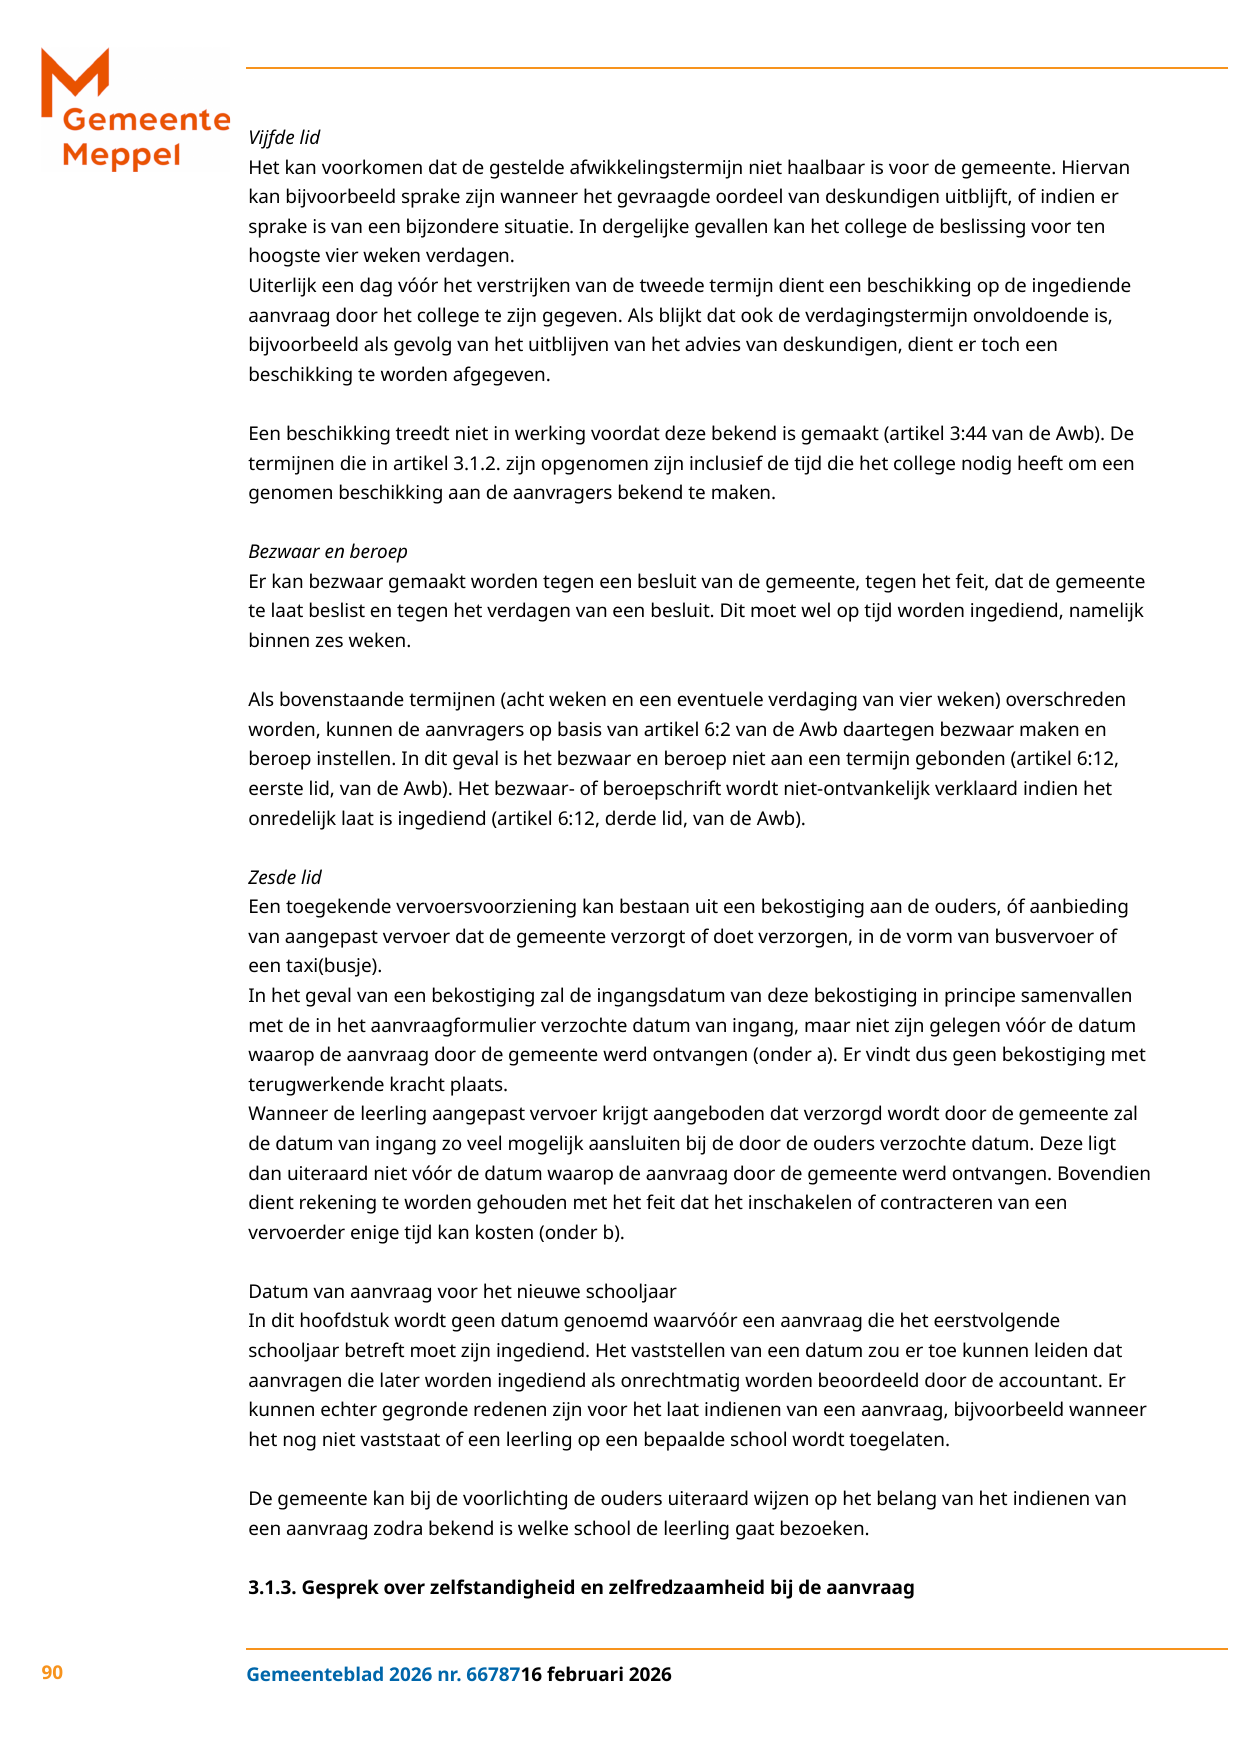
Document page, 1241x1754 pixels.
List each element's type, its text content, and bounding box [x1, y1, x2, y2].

text Als bovenstaande termijnen (acht weken en een eventuele verdaging van vier weken) overschreden worden, kunnen de aanvragers op basis van artikel 6:2 van de Awb daartegen bezwaar maken en beroep instellen. In dit geval is het bezwaar en beroep niet aan een termijn gebonden (artikel 6:12, eerste lid, van de Awb). Het bezwaar- of beroepschrift wordt niet-ontvankelijk verklaard indien het onredelijk laat is ingediend (artikel 6:12, derde lid, van de Awb). [248, 686, 1152, 831]
text Het kan voorkomen dat de gestelde afwikkelingstermijn niet haalbaar is voor de gemeente. Hiervan kan bijvoorbeeld sprake zijn wanneer het gevraagde oordeel van deskundigen uitblijft, of indien er sprake is van een bijzondere situatie. In dergelijke gevallen kan het college de beslissing voor ten hoogste vier weken verdagen. [248, 154, 1152, 268]
text In dit hoofdstuk wordt geen datum genoemd waarvóór een aanvraag die het eerstvolgende schooljaar betreft moet zijn ingediend. Het vaststellen van een datum zou er toe kunnen leiden dat aanvragen die later worden ingediend als onrechtmatig worden beoordeeld door de accountant. Er kunnen echter gegronde redenen zijn voor het laat indienen van een aanvraag, bijvoorbeeld wanneer het nog niet vaststaat of een leerling op een bepaalde school wordt toegelaten. [248, 1308, 1152, 1452]
text Bezwaar en beroep [248, 538, 1152, 564]
picture [41, 47, 231, 172]
text Datum van aanvraag voor het nieuwe schooljaar [248, 1278, 1152, 1304]
text In het geval van een bekostiging zal de ingangsdatum van deze bekostiging in principe samenvallen met de in het aanvraagformulier verzochte datum van ingang, maar niet zijn gelegen vóór de datum waarop de aanvraag door de gemeente werd ontvangen (onder a). Er vindt dus geen bekostiging met terugwerkende kracht plaats. [248, 982, 1152, 1097]
text 3.1.3. Gesprek over zelfstandigheid en zelfredzaamheid bij de aanvraag [248, 1574, 1152, 1600]
text Wanneer de leerling aangepast vervoer krijgt aangeboden dat verzorgd wordt door de gemeente zal de datum van ingang zo veel mogelijk aansluiten bij de door de ouders verzochte datum. Deze ligt dan uiteraard niet vóór de datum waarop de aanvraag door de gemeente werd ontvangen. Bovendien dient rekening te worden gehouden met het feit dat het inschakelen of contracteren van een vervoerder enige tijd kan kosten (onder b). [248, 1101, 1152, 1245]
text Er kan bezwaar gemaakt worden tegen een besluit van de gemeente, tegen het feit, dat de gemeente te laat beslist en tegen het verdagen van een besluit. Dit moet wel op tijd worden ingediend, namelijk binnen zes weken. [248, 568, 1152, 653]
text Vijfde lid [248, 124, 1152, 150]
text Een beschikking treedt niet in werking voordat deze bekend is gemaakt (artikel 3:44 van de Awb). De termijnen die in artikel 3.1.2. zijn opgenomen zijn inclusief de tijd die het college nodig heeft om een genomen beschikking aan de aanvragers bekend te maken. [248, 420, 1152, 505]
text Zesde lid [248, 864, 1152, 890]
text De gemeente kan bij de voorlichting de ouders uiteraard wijzen op het belang van het indienen van een aanvraag zodra bekend is welke school de leerling gaat bezoeken. [248, 1485, 1152, 1541]
text Uiterlijk een dag vóór het verstrijken van de tweede termijn dient een beschikking op de ingediende aanvraag door het college te zijn gegeven. Als blijkt dat ook de verdagingstermijn onvoldoende is, bijvoorbeeld als gevolg van het uitblijven van het advies van deskundigen, dient er toch een beschikking te worden afgegeven. [248, 272, 1152, 387]
text Een toegekende vervoersvoorziening kan bestaan uit een bekostiging aan de ouders, óf aanbieding van aangepast vervoer dat de gemeente verzorgt of doet verzorgen, in de vorm van busvervoer of een taxi(busje). [248, 893, 1152, 978]
